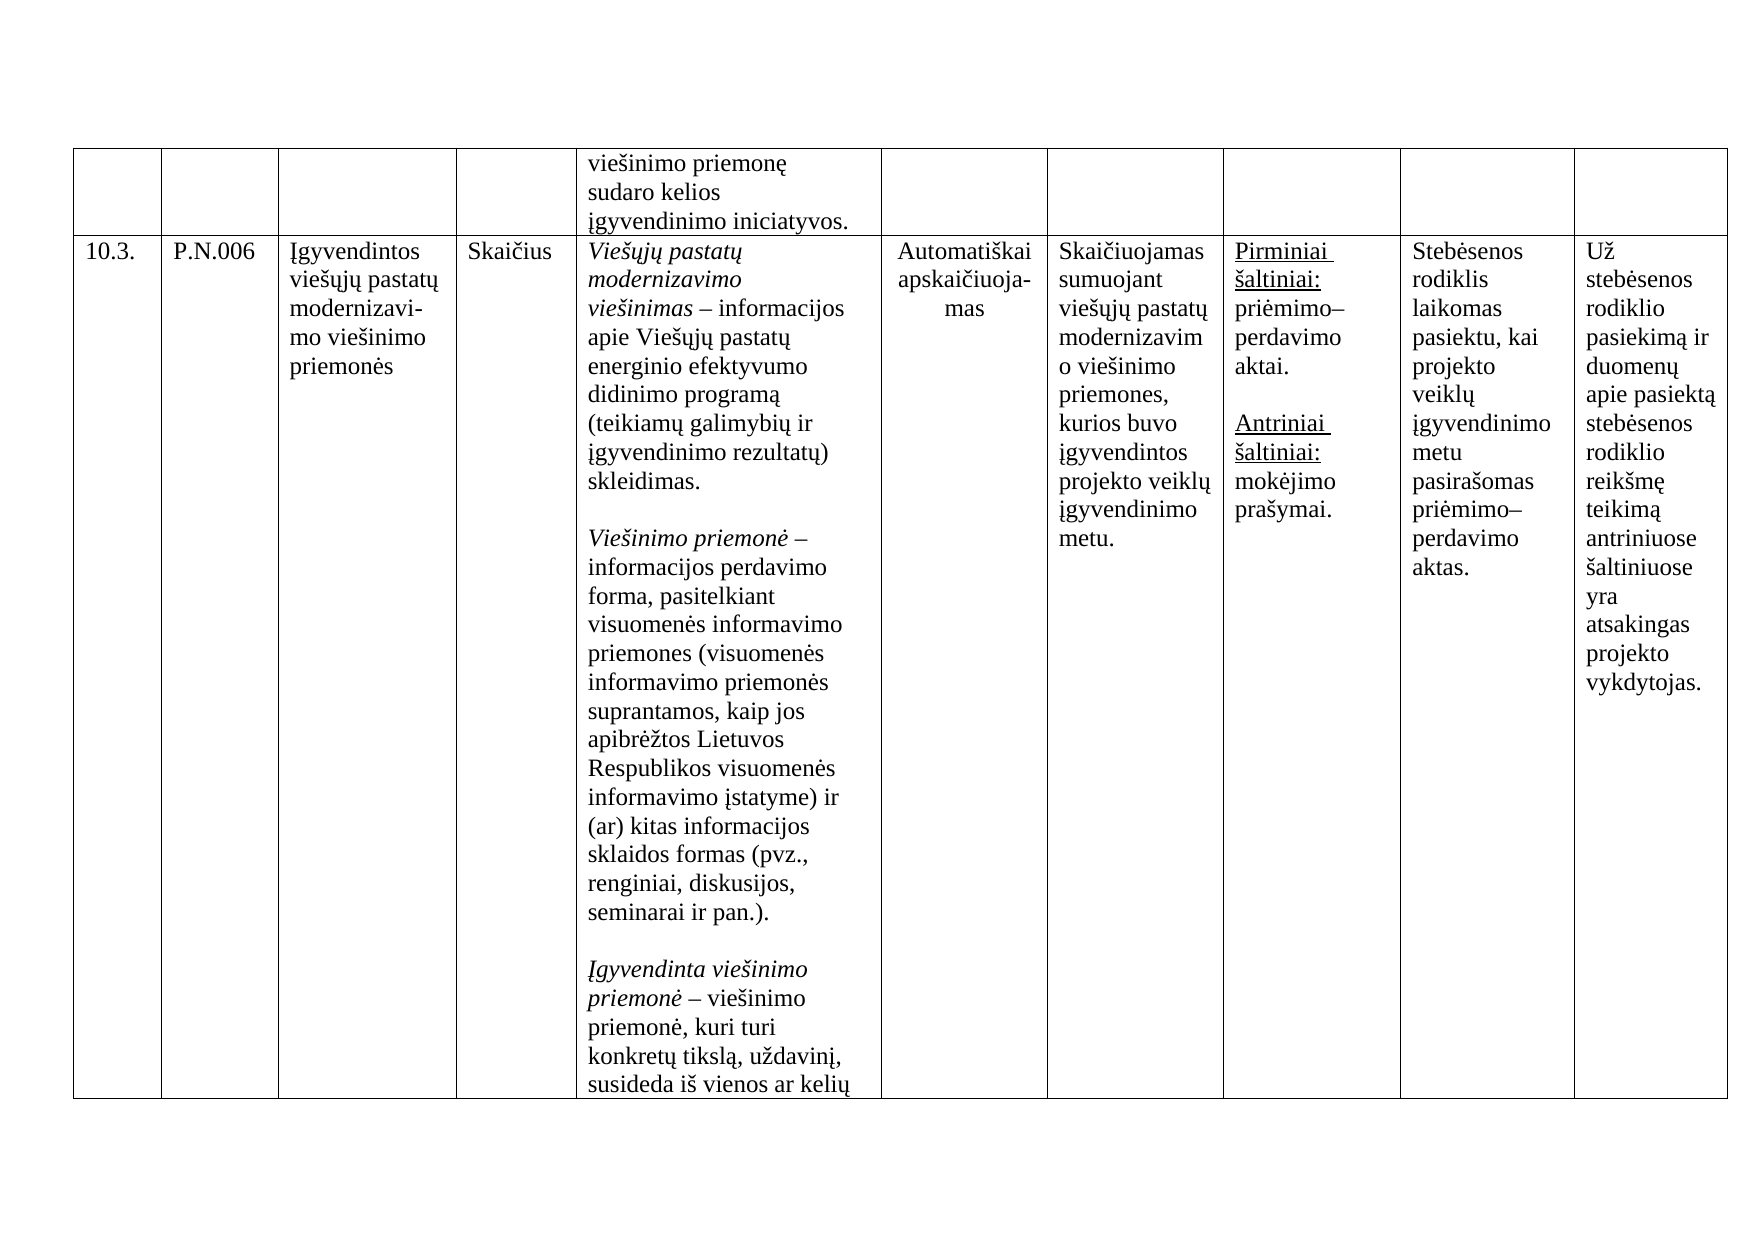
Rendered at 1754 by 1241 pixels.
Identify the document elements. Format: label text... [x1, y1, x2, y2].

table_cell Skaičius [457, 236, 576, 1098]
table_cell [1048, 149, 1223, 235]
table_cell [162, 149, 278, 235]
table_cell Automatiškai apskaičiuoja-mas [882, 236, 1047, 1098]
table_cell [882, 149, 1047, 235]
table_cell Įgyvendintos viešųjų pastatų modernizavi-mo viešinimo priemonės [279, 236, 456, 1098]
table_cell [457, 149, 576, 235]
table_cell [279, 149, 456, 235]
table_cell Už stebėsenos rodiklio pasiekimą ir duomenų apie pasiektą stebėsenos rodiklio reikšmę teikimą antriniuose šaltiniuose yra atsakingas projekto vykdytojas. [1575, 236, 1727, 1098]
table_cell viešinimo priemonę sudaro kelios įgyvendinimo iniciatyvos. [577, 149, 881, 235]
table_cell [1401, 149, 1574, 235]
table_cell Stebėsenos rodiklis laikomas pasiektu, kai projekto veiklų įgyvendinimo metu pasirašomas priėmimo–perdavimo aktas. [1401, 236, 1574, 1098]
table_cell P.N.006 [162, 236, 278, 1098]
table_cell [74, 149, 161, 235]
table_cell [1224, 149, 1400, 235]
table_cell Viešųjų pastatų modernizavimo viešinimas – informacijos apie Viešųjų pastatų energinio efektyvumo didinimo programą (teikiamų galimybių ir įgyvendinimo rezultatų) skleidimas. Viešinimo priemonė – informacijos perdavimo forma, pasitelkiant visuomenės informavimo priemones (visuomenės informavimo priemonės suprantamos, kaip jos apibrėžtos Lietuvos Respublikos visuomenės informavimo įstatyme) ir (ar) kitas informacijos sklaidos formas (pvz., renginiai, diskusijos, seminarai ir pan.). Įgyvendinta viešinimo priemonė – viešinimo priemonė, kuri turi konkretų tikslą, uždavinį, susideda iš vienos ar kelių [577, 236, 881, 1098]
table_cell [1575, 149, 1727, 235]
table_cell 10.3. [74, 236, 161, 1098]
table_cell Pirminiai šaltiniai: priėmimo–perdavimo aktai. Antriniai šaltiniai: mokėjimo prašymai. [1224, 236, 1400, 1098]
table_cell Skaičiuojamas sumuojant viešųjų pastatų modernizavimo viešinimo priemones, kurios buvo įgyvendintos projekto veiklų įgyvendinimo metu. [1048, 236, 1223, 1098]
